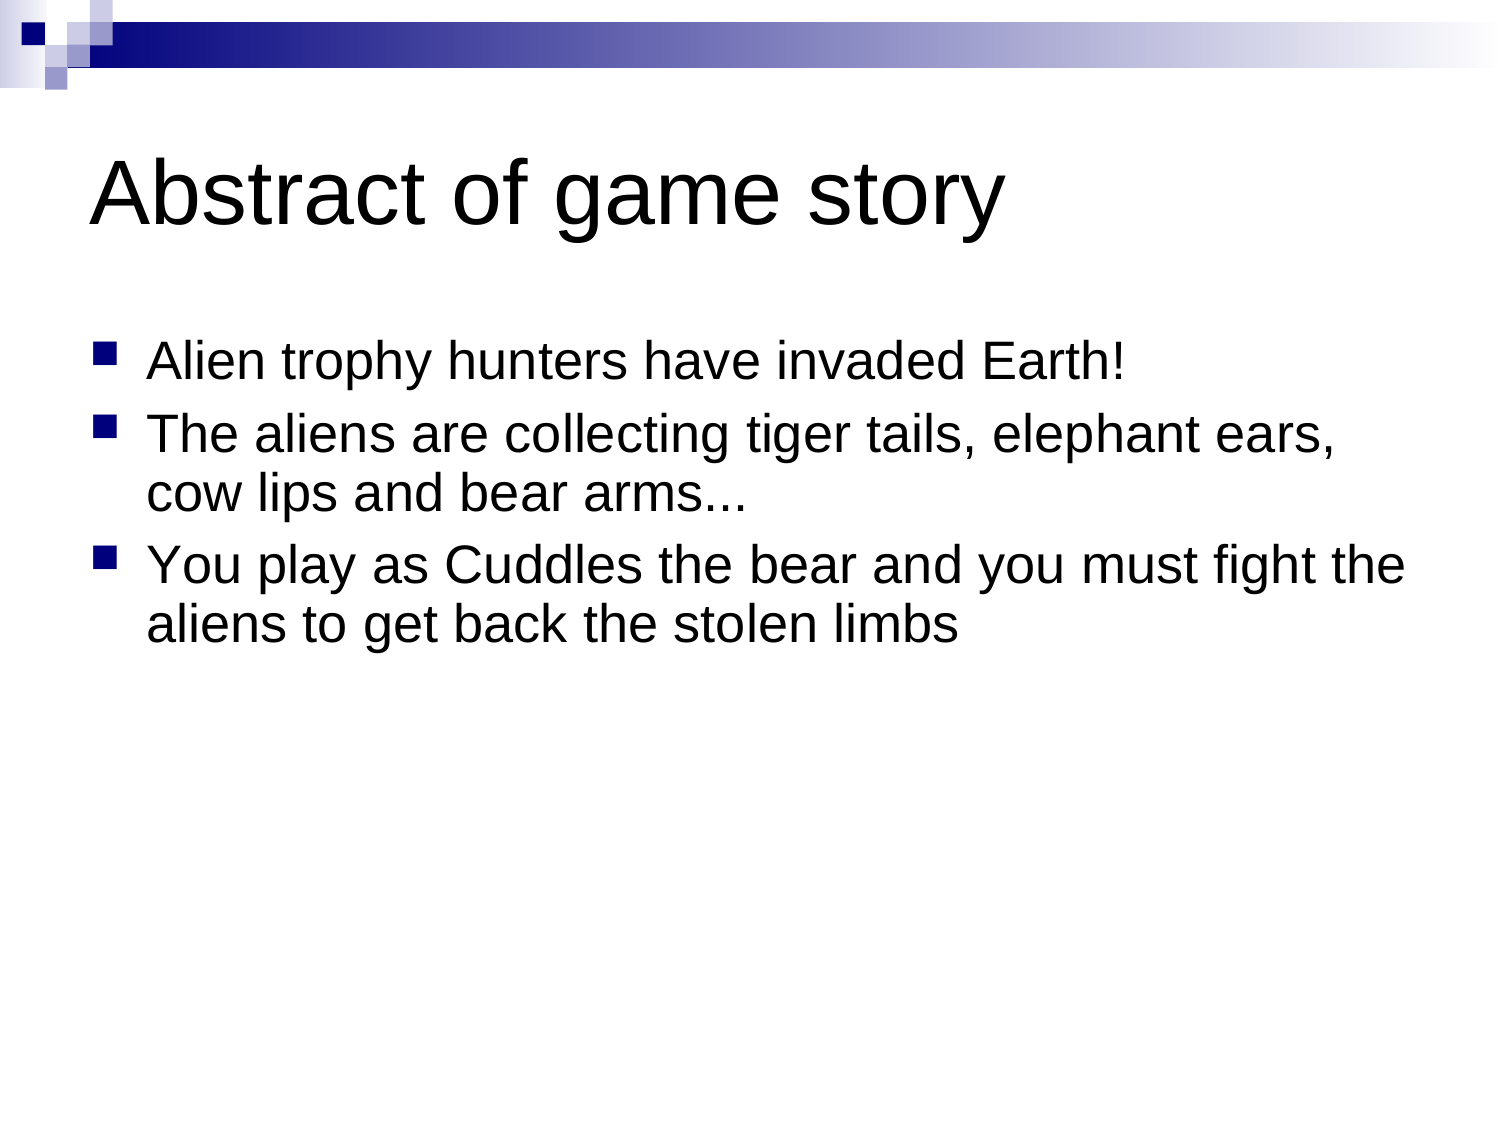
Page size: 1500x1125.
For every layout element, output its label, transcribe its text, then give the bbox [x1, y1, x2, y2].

title Abstract of game story [75, 75, 1426, 301]
list Alien trophy hunters have invaded Earth! The aliens are collecting tiger tails, elephant ears, cow lips and bear arms... You play as Cuddles the bear and you must fight the aliens to get back the stolen limbs [75, 324, 1426, 963]
